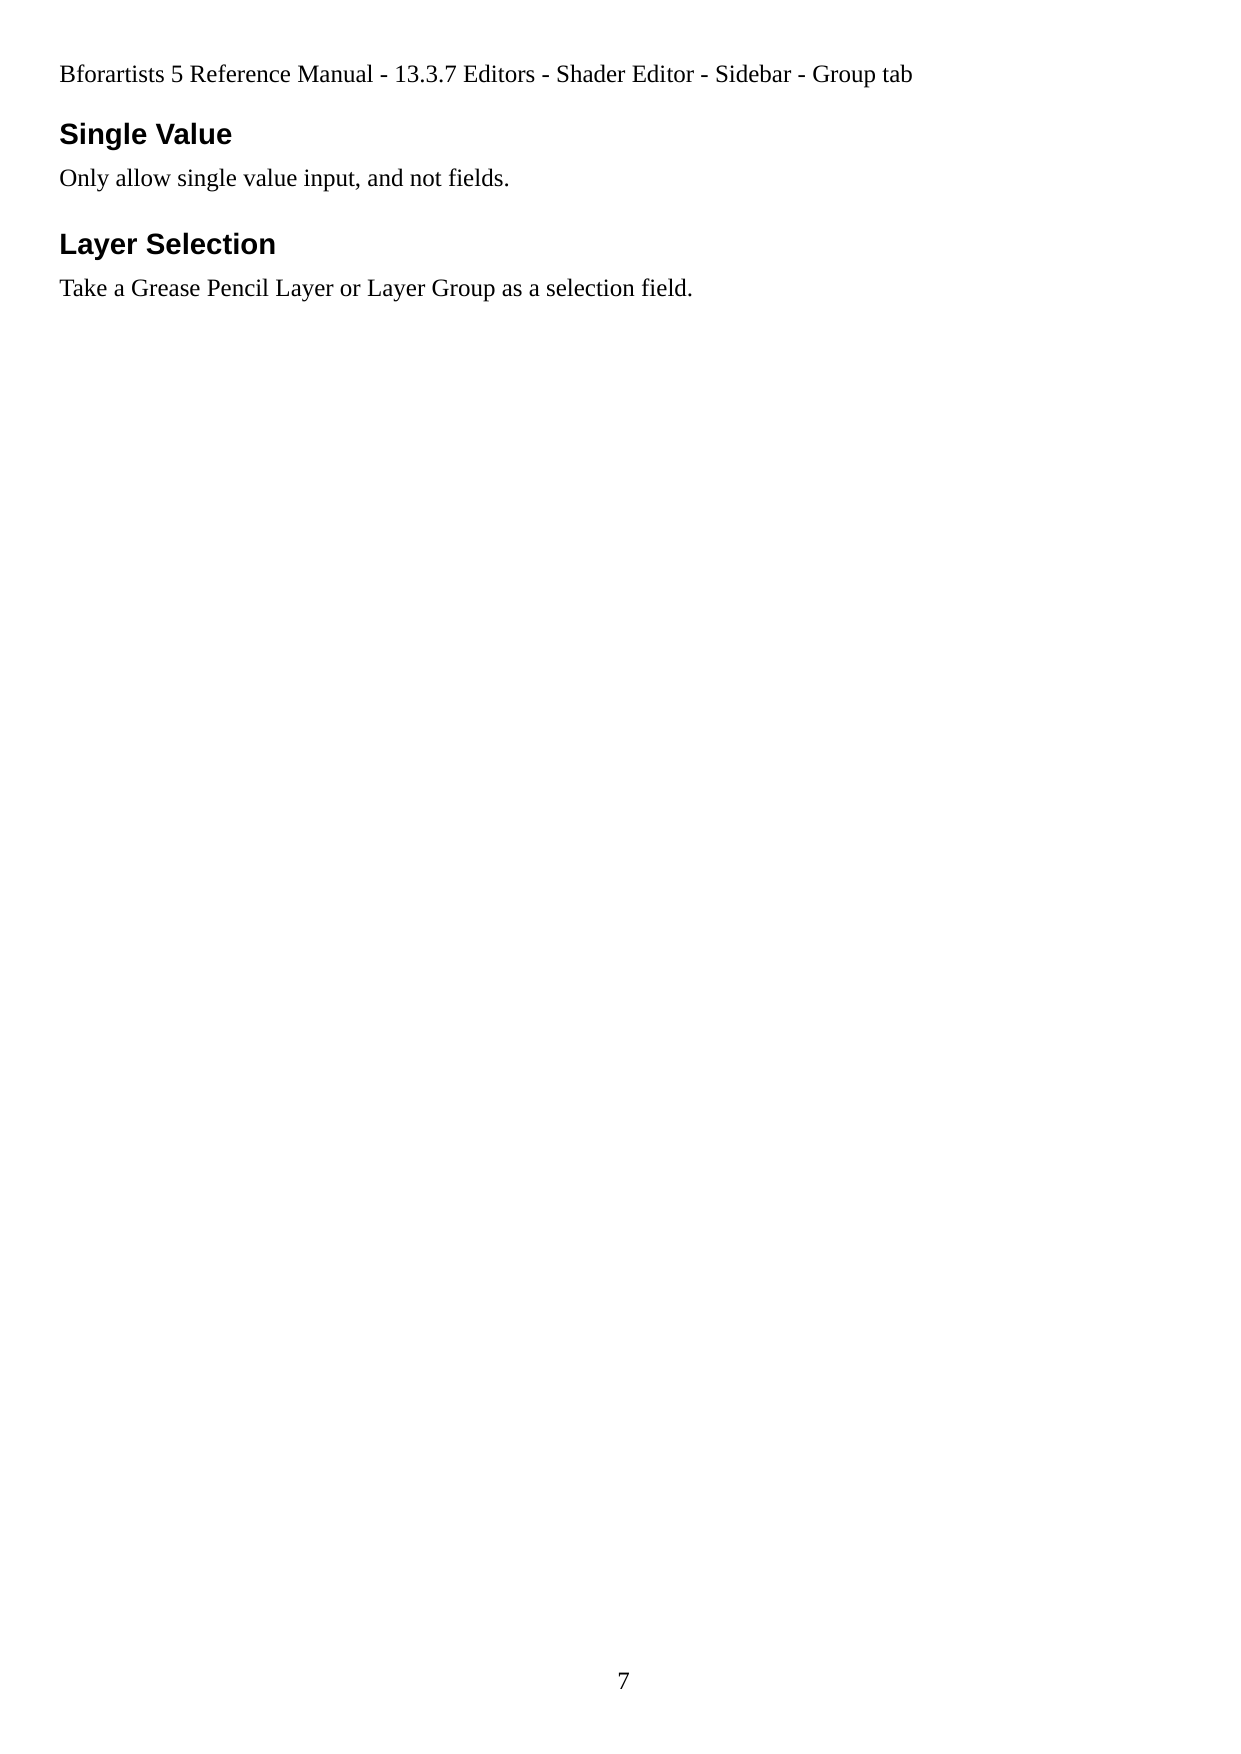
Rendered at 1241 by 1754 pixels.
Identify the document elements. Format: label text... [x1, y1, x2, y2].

subtitle Single Value [59, 117, 1181, 151]
subtitle Layer Selection [59, 227, 1181, 261]
text Take a Grease Pencil Layer or Layer Group as a selection field. [59, 273, 1181, 302]
text Only allow single value input, and not fields. [59, 163, 1181, 192]
